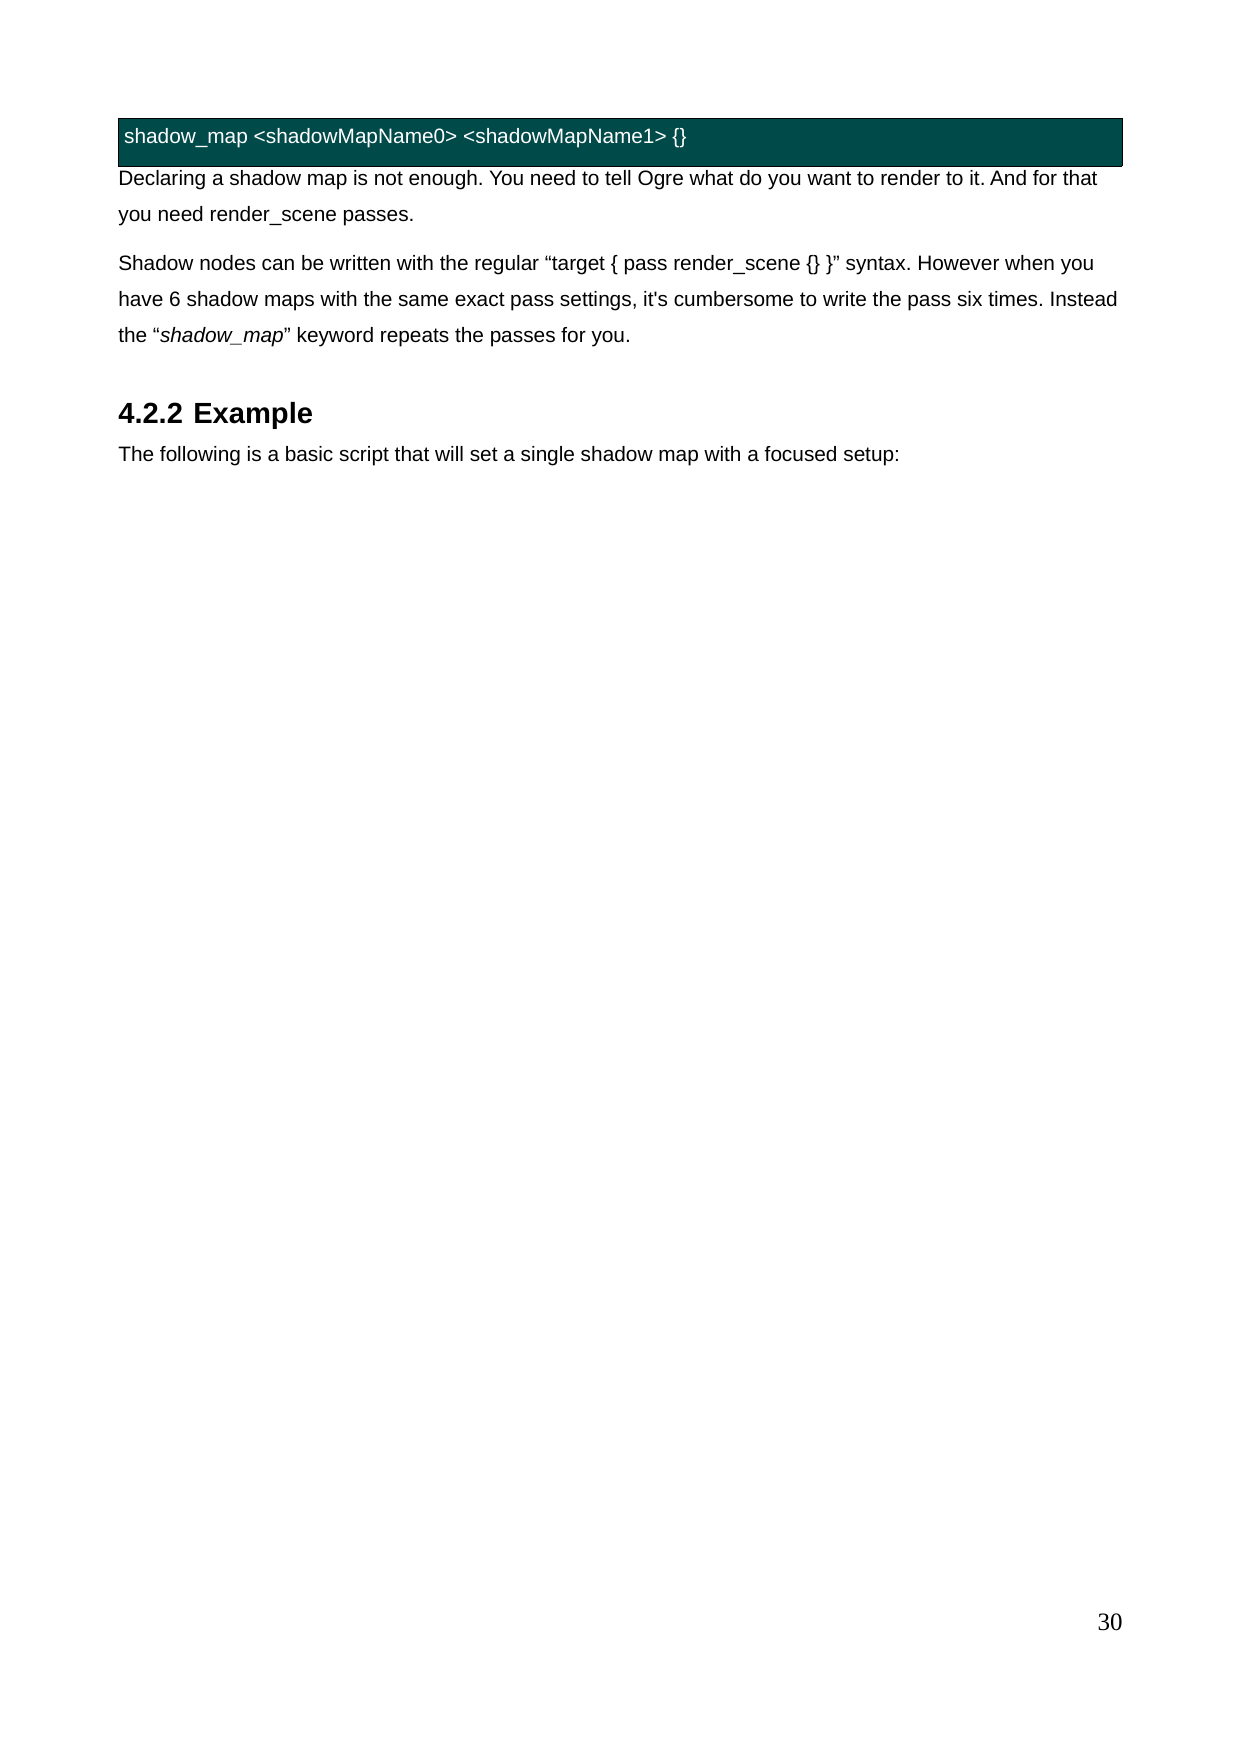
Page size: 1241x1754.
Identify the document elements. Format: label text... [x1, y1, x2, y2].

text Declaring a shadow map is not enough. You need to tell Ogre what do you want to render to it. And for that you need render_scene passes. [118, 167, 1122, 226]
subtitle Example [118, 396, 1122, 429]
text The following is a basic script that will set a single shadow map with a focused setup: [118, 442, 1122, 466]
table_header shadow_map <shadowMapName0> <shadowMapName1> {} [119, 119, 1122, 166]
text Shadow nodes can be written with the regular “target { pass render_scene {} }” syntax. However when you have 6 shadow maps with the same exact pass settings, it's cumbersome to write the pass six times. Instead the “shadow_map” keyword repeats the passes for you. [118, 251, 1122, 346]
